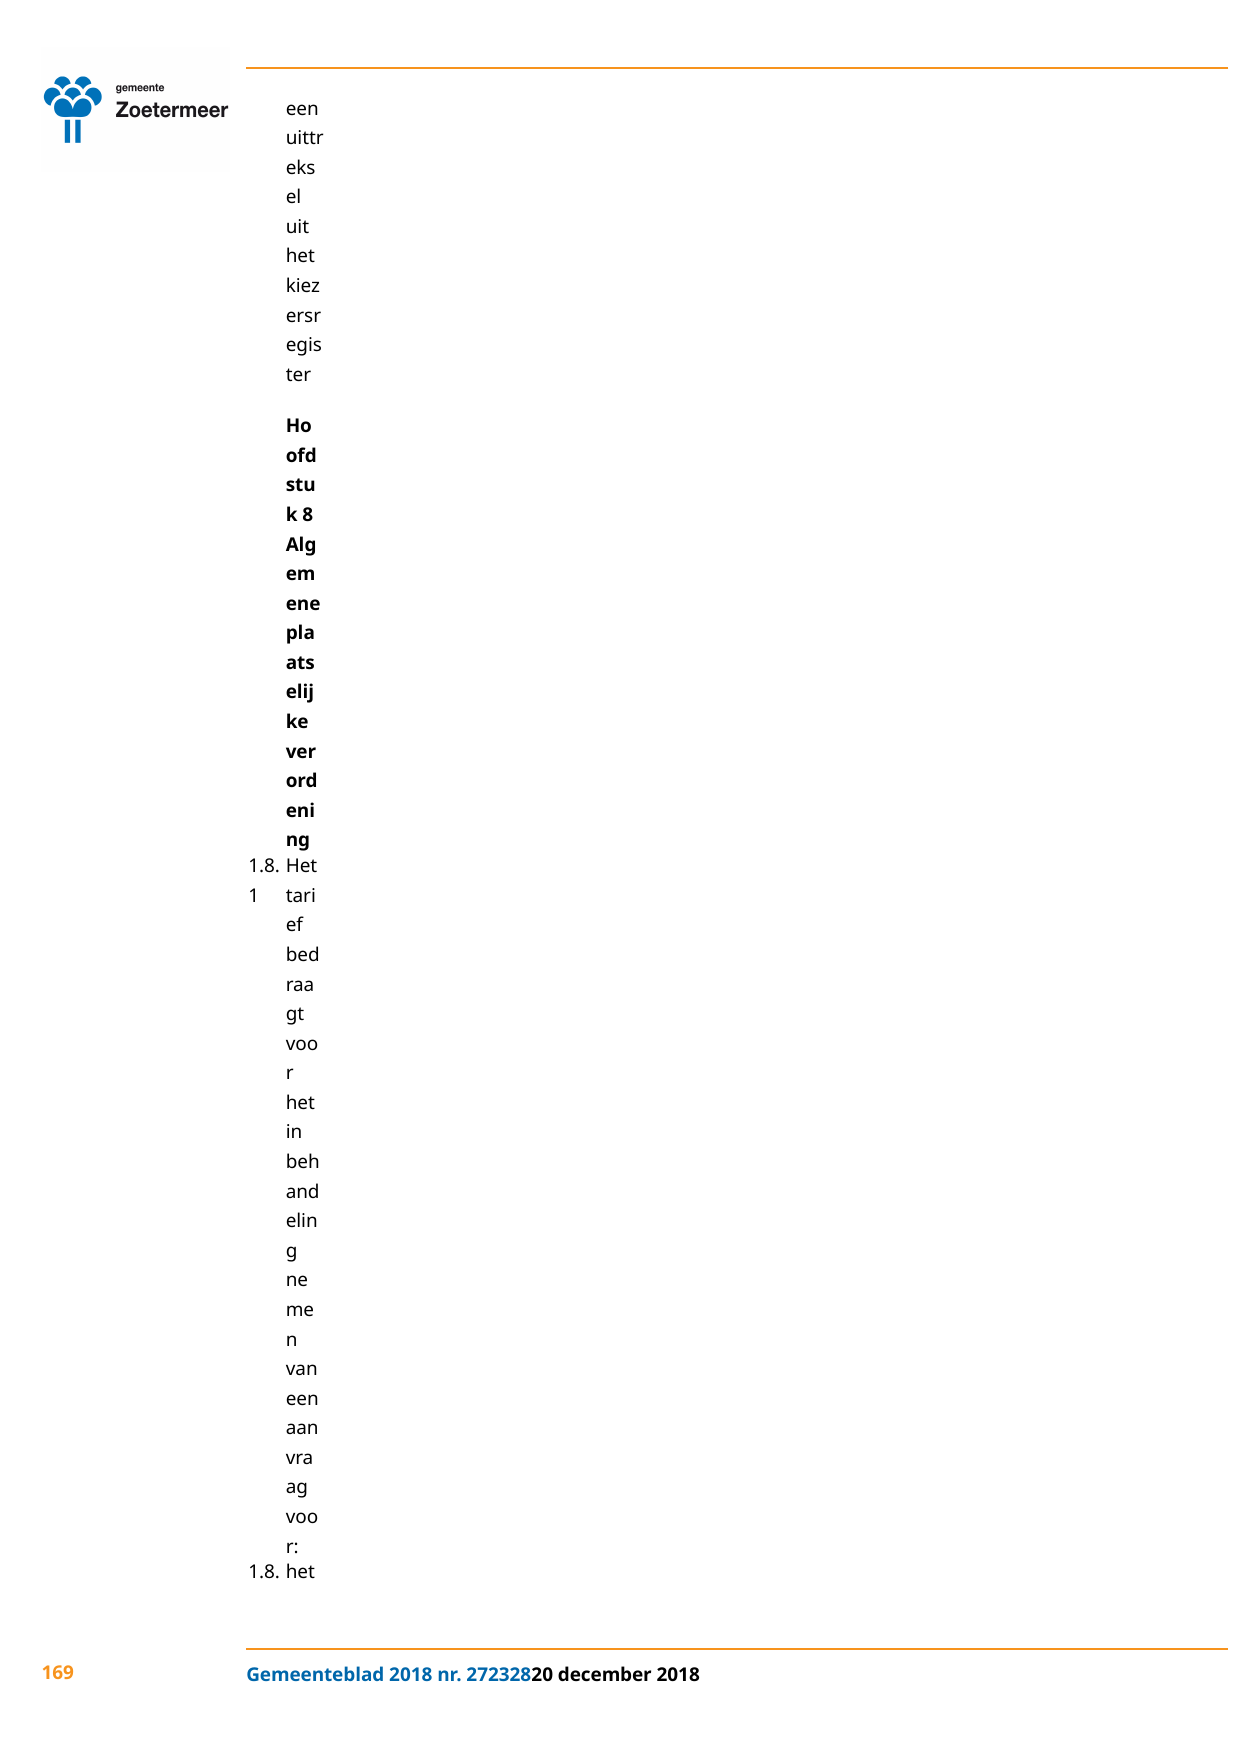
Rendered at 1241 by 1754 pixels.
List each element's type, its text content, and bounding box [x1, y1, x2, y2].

table_cell [361, 1559, 398, 1584]
table_cell [323, 387, 361, 412]
table_cell een uittreksel uit het kiezersregister [286, 95, 323, 387]
table_cell [361, 413, 398, 852]
table_cell [323, 95, 361, 387]
table_cell 1.8. [248, 1559, 286, 1584]
table_cell [323, 1559, 361, 1584]
table_cell het [286, 1559, 323, 1584]
table_cell [323, 853, 361, 1558]
table_cell [248, 387, 286, 412]
table_cell [248, 95, 286, 387]
table_cell [323, 413, 361, 852]
table_cell Het tarief bedraagt voor het in behandeling nemen van een aanvraag voor: [286, 853, 323, 1558]
table_cell [361, 853, 398, 1558]
table_cell [361, 387, 398, 412]
picture [41, 47, 231, 172]
table_cell [248, 413, 286, 852]
table_cell 1.8.1 [248, 853, 286, 1558]
table_cell [286, 387, 323, 412]
table_cell Hoofdstuk 8 Algemene plaatselijke verordening [286, 413, 323, 852]
table_cell [361, 95, 398, 387]
